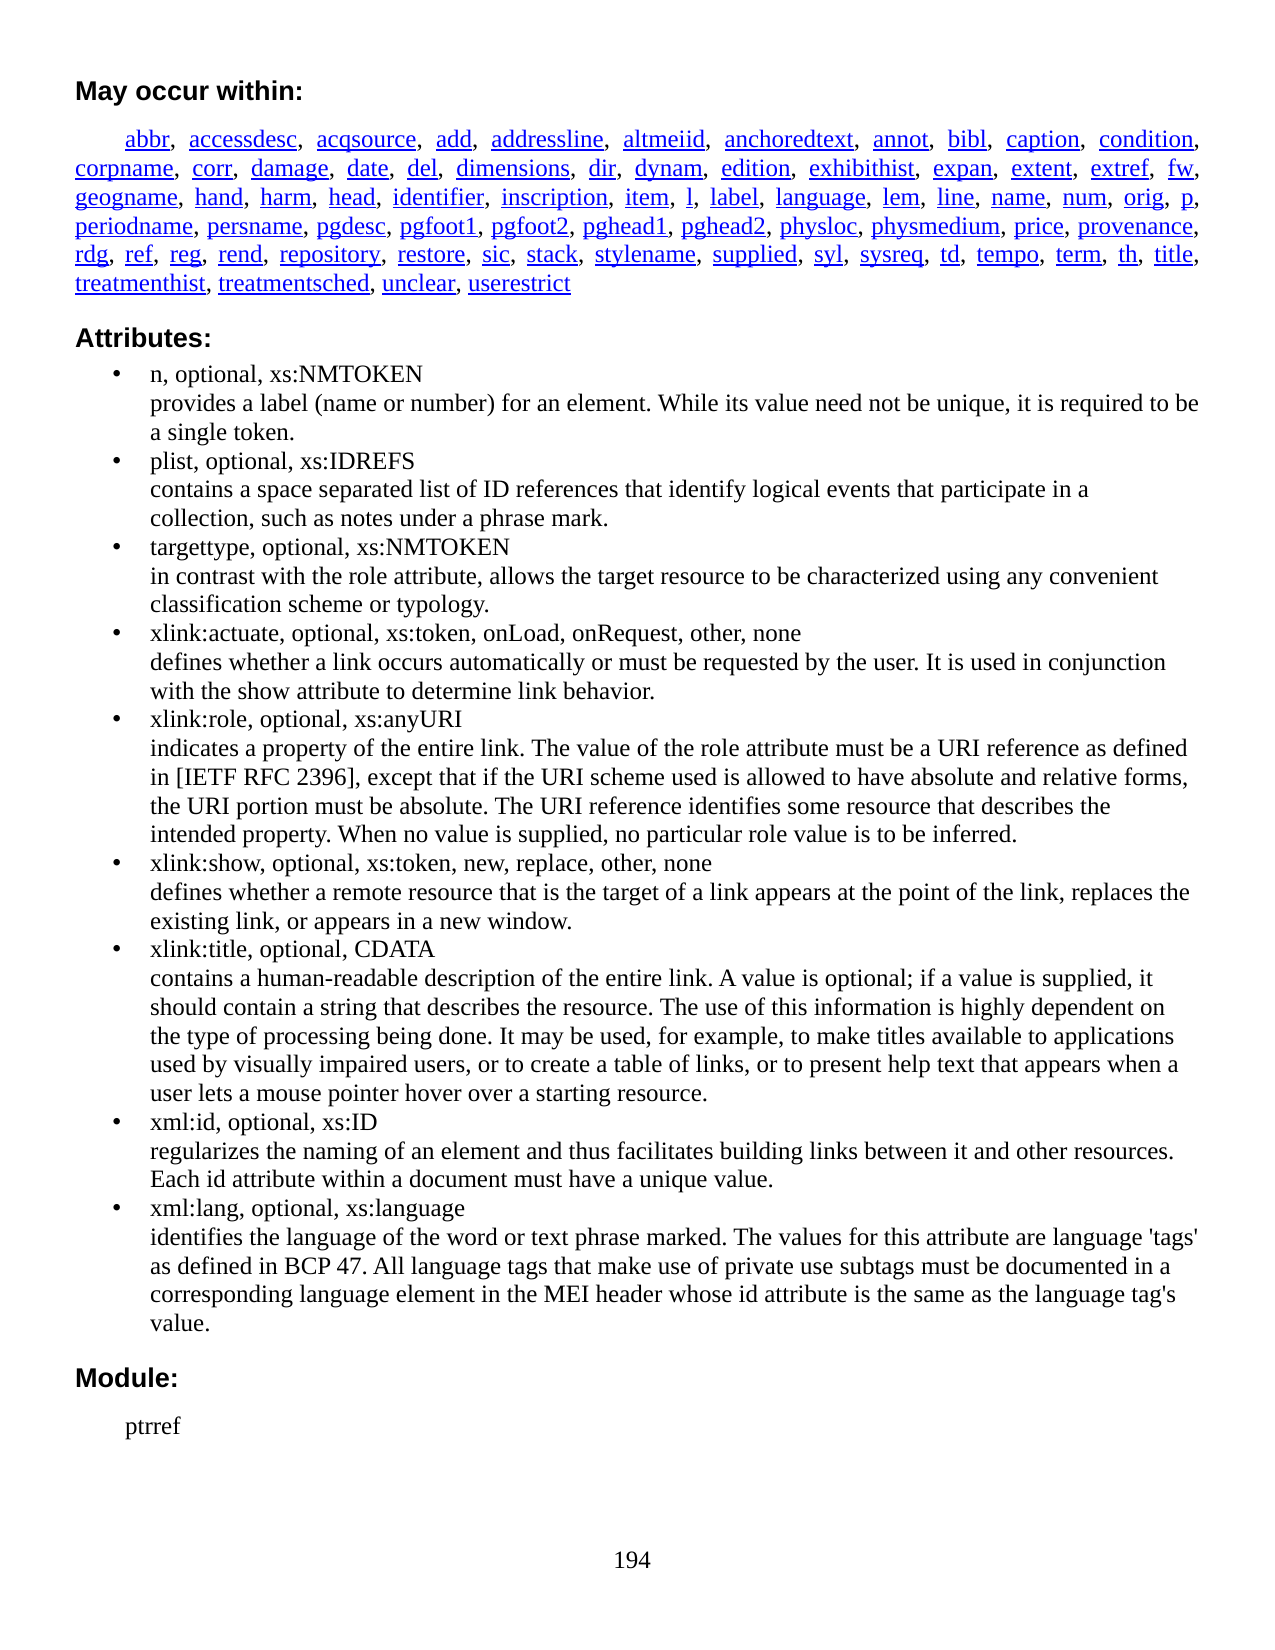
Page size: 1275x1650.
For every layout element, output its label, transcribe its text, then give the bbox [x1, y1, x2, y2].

list xlink:actuate, optional, xs:token, onLoad, onRequest, other, none defines whether a link occurs automatically or must be requested by the user. It is used in conjunction with the show attribute to determine link behavior. [112, 618, 1200, 704]
list targettype, optional, xs:NMTOKEN in contrast with the role attribute, allows the target resource to be characterized using any convenient classification scheme or typology. [112, 532, 1200, 618]
list n, optional, xs:NMTOKEN provides a label (name or number) for an element. While its value need not be unique, it is required to be a single token. [112, 359, 1200, 446]
subtitle May occur within: [75, 75, 1200, 106]
text abbr, accessdesc, acqsource, add, addressline, altmeiid, anchoredtext, annot, bibl, caption, condition, corpname, corr, damage, date, del, dimensions, dir, dynam, edition, exhibithist, expan, extent, extref, fw, geogname, hand, harm, head, identifier, inscription, item, l, label, language, lem, line, name, num, orig, p, periodname, persname, pgdesc, pgfoot1, pgfoot2, pghead1, pghead2, physloc, physmedium, price, provenance, rdg, ref, reg, rend, repository, restore, sic, stack, stylename, supplied, syl, sysreq, td, tempo, term, th, title, treatmenthist, treatmentsched, unclear, userestrict [75, 124, 1200, 297]
list xlink:show, optional, xs:token, new, replace, other, none defines whether a remote resource that is the target of a link appears at the point of the link, replaces the existing link, or appears in a new window. [112, 848, 1200, 934]
list xml:id, optional, xs:ID regularizes the naming of an element and thus facilitates building links between it and other resources. Each id attribute within a document must have a unique value. [112, 1107, 1200, 1193]
list xml:lang, optional, xs:language identifies the language of the word or text phrase marked. The values for this attribute are language 'tags' as defined in BCP 47. All language tags that make use of private use subtags must be documented in a corresponding language element in the MEI header whose id attribute is the same as the language tag's value. [112, 1193, 1200, 1337]
list xlink:title, optional, CDATA contains a human-readable description of the entire link. A value is optional; if a value is supplied, it should contain a string that describes the resource. The use of this information is highly dependent on the type of processing being done. It may be used, for example, to make titles available to applications used by visually impaired users, or to create a table of links, or to present help text that appears when a user lets a mouse pointer hover over a starting resource. [112, 934, 1200, 1107]
subtitle Module: [75, 1362, 1200, 1393]
list plist, optional, xs:IDREFS contains a space separated list of ID references that identify logical events that participate in a collection, such as notes under a phrase mark. [112, 446, 1200, 532]
list xlink:role, optional, xs:anyURI indicates a property of the entire link. The value of the role attribute must be a URI reference as defined in [IETF RFC 2396], except that if the URI scheme used is allowed to have absolute and relative forms, the URI portion must be absolute. The URI reference identifies some resource that describes the intended property. When no value is supplied, no particular role value is to be inferred. [112, 704, 1200, 848]
subtitle Attributes: [75, 322, 1200, 353]
text ptrref [75, 1411, 1200, 1440]
